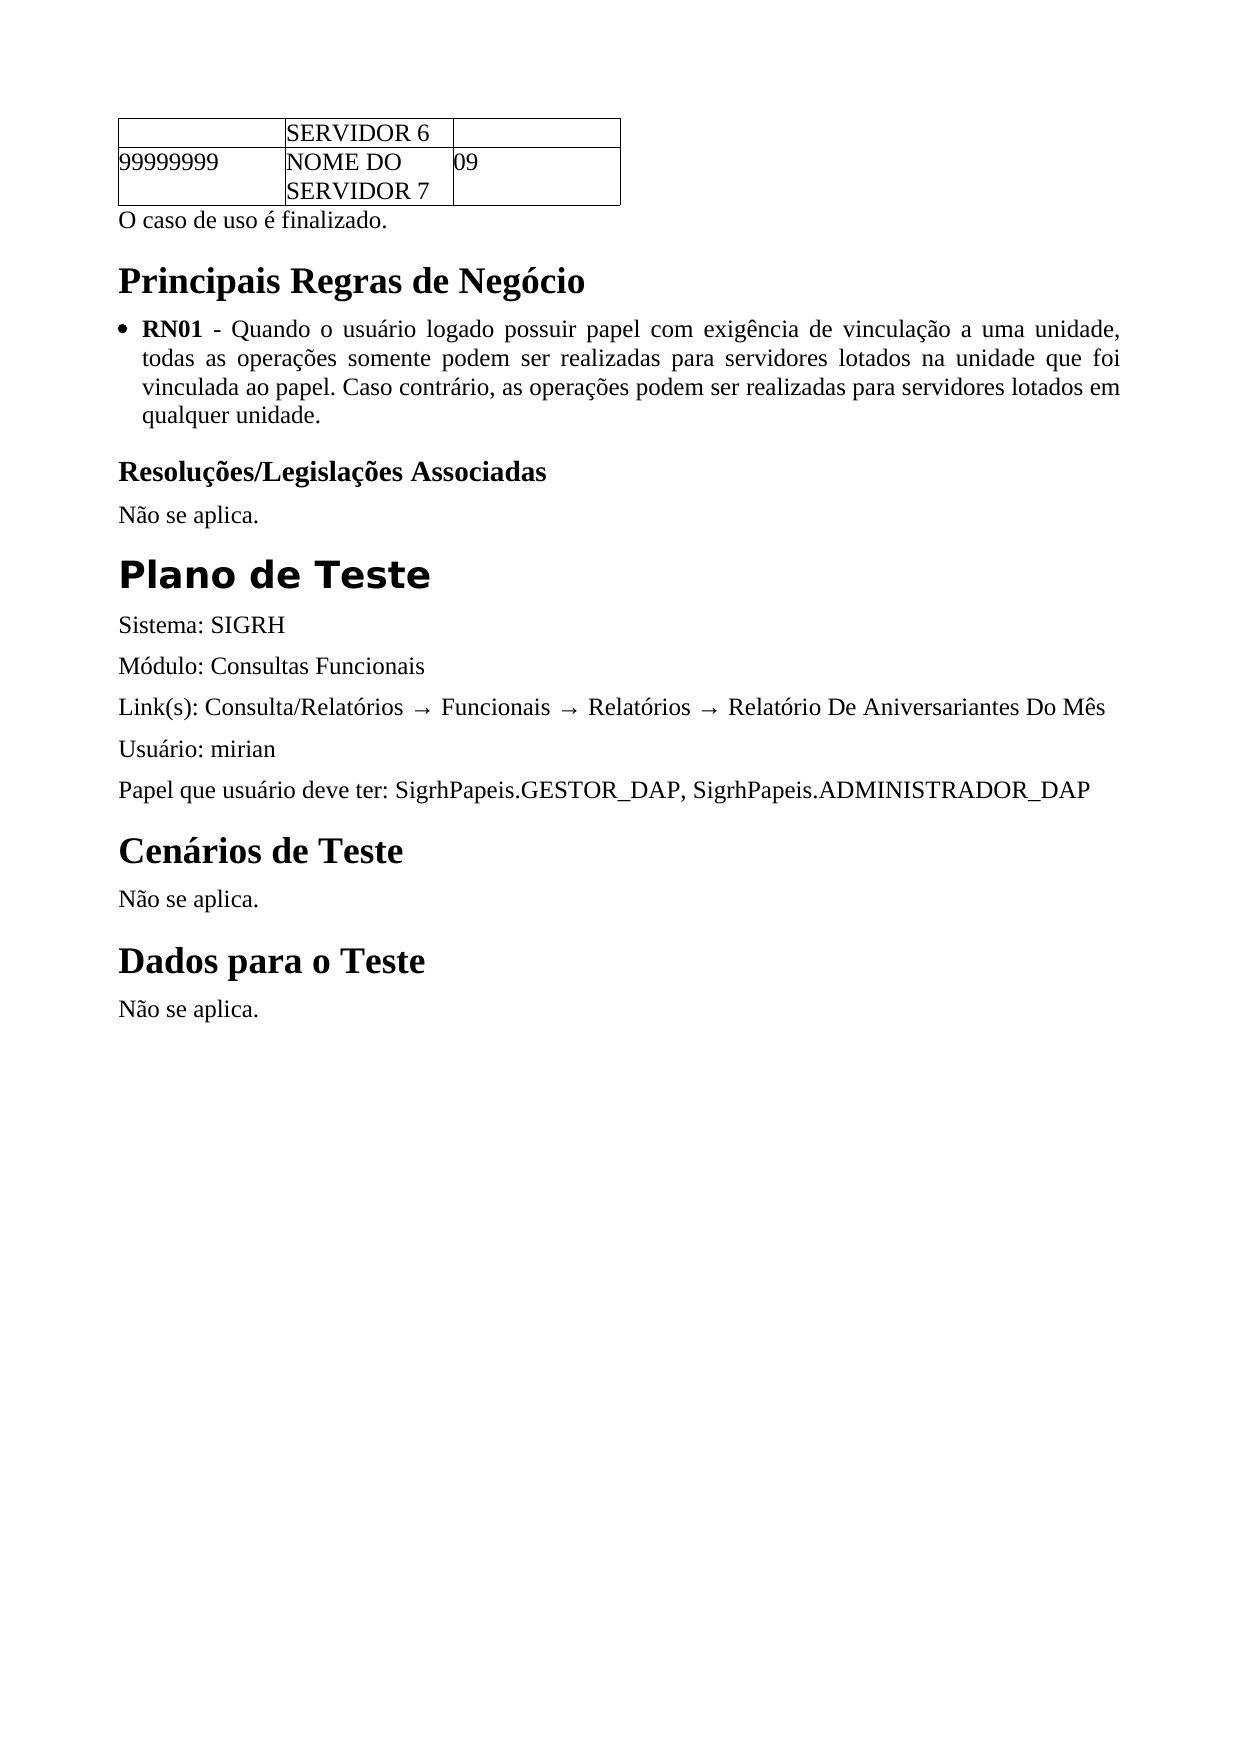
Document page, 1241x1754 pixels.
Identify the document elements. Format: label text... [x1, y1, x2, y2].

table_cell [621, 147, 1122, 204]
table_cell [621, 118, 1122, 147]
table_cell SERVIDOR 6 [286, 119, 453, 147]
text Não se aplica. [118, 884, 1122, 913]
table_cell [119, 119, 285, 147]
text Módulo: Consultas Funcionais [118, 651, 1122, 680]
text Não se aplica. [118, 994, 1122, 1022]
subtitle Resoluções/Legislações Associadas [118, 454, 1122, 488]
subtitle Dados para o Teste [118, 938, 1122, 981]
table_cell 99999999 [119, 148, 285, 204]
table_cell NOME DO SERVIDOR 7 [286, 148, 453, 204]
subtitle Principais Regras de Negócio [118, 258, 1122, 302]
table_cell [454, 119, 620, 147]
subtitle Plano de Teste [118, 554, 1122, 597]
text Link(s): Consulta/Relatórios → Funcionais → Relatórios → Relatório De Aniversariantes Do Mês [118, 692, 1122, 721]
table_cell 09 [454, 148, 620, 204]
list RN01 - Quando o usuário logado possuir papel com exigência de vinculação a uma unidade, todas as operações somente podem ser realizadas para servidores lotados na unidade que foi vinculada ao papel. Caso contrário, as operações podem ser realizadas para servidores lotados em qualquer unidade. [118, 314, 1122, 429]
subtitle Cenários de Teste [118, 829, 1122, 872]
text Usuário: mirian [118, 734, 1122, 762]
text Papel que usuário deve ter: SigrhPapeis.GESTOR_DAP, SigrhPapeis.ADMINISTRADOR_DAP [118, 775, 1122, 804]
text Não se aplica. [118, 500, 1122, 529]
text Sistema: SIGRH [118, 610, 1122, 639]
text O caso de uso é finalizado. [118, 205, 1122, 233]
